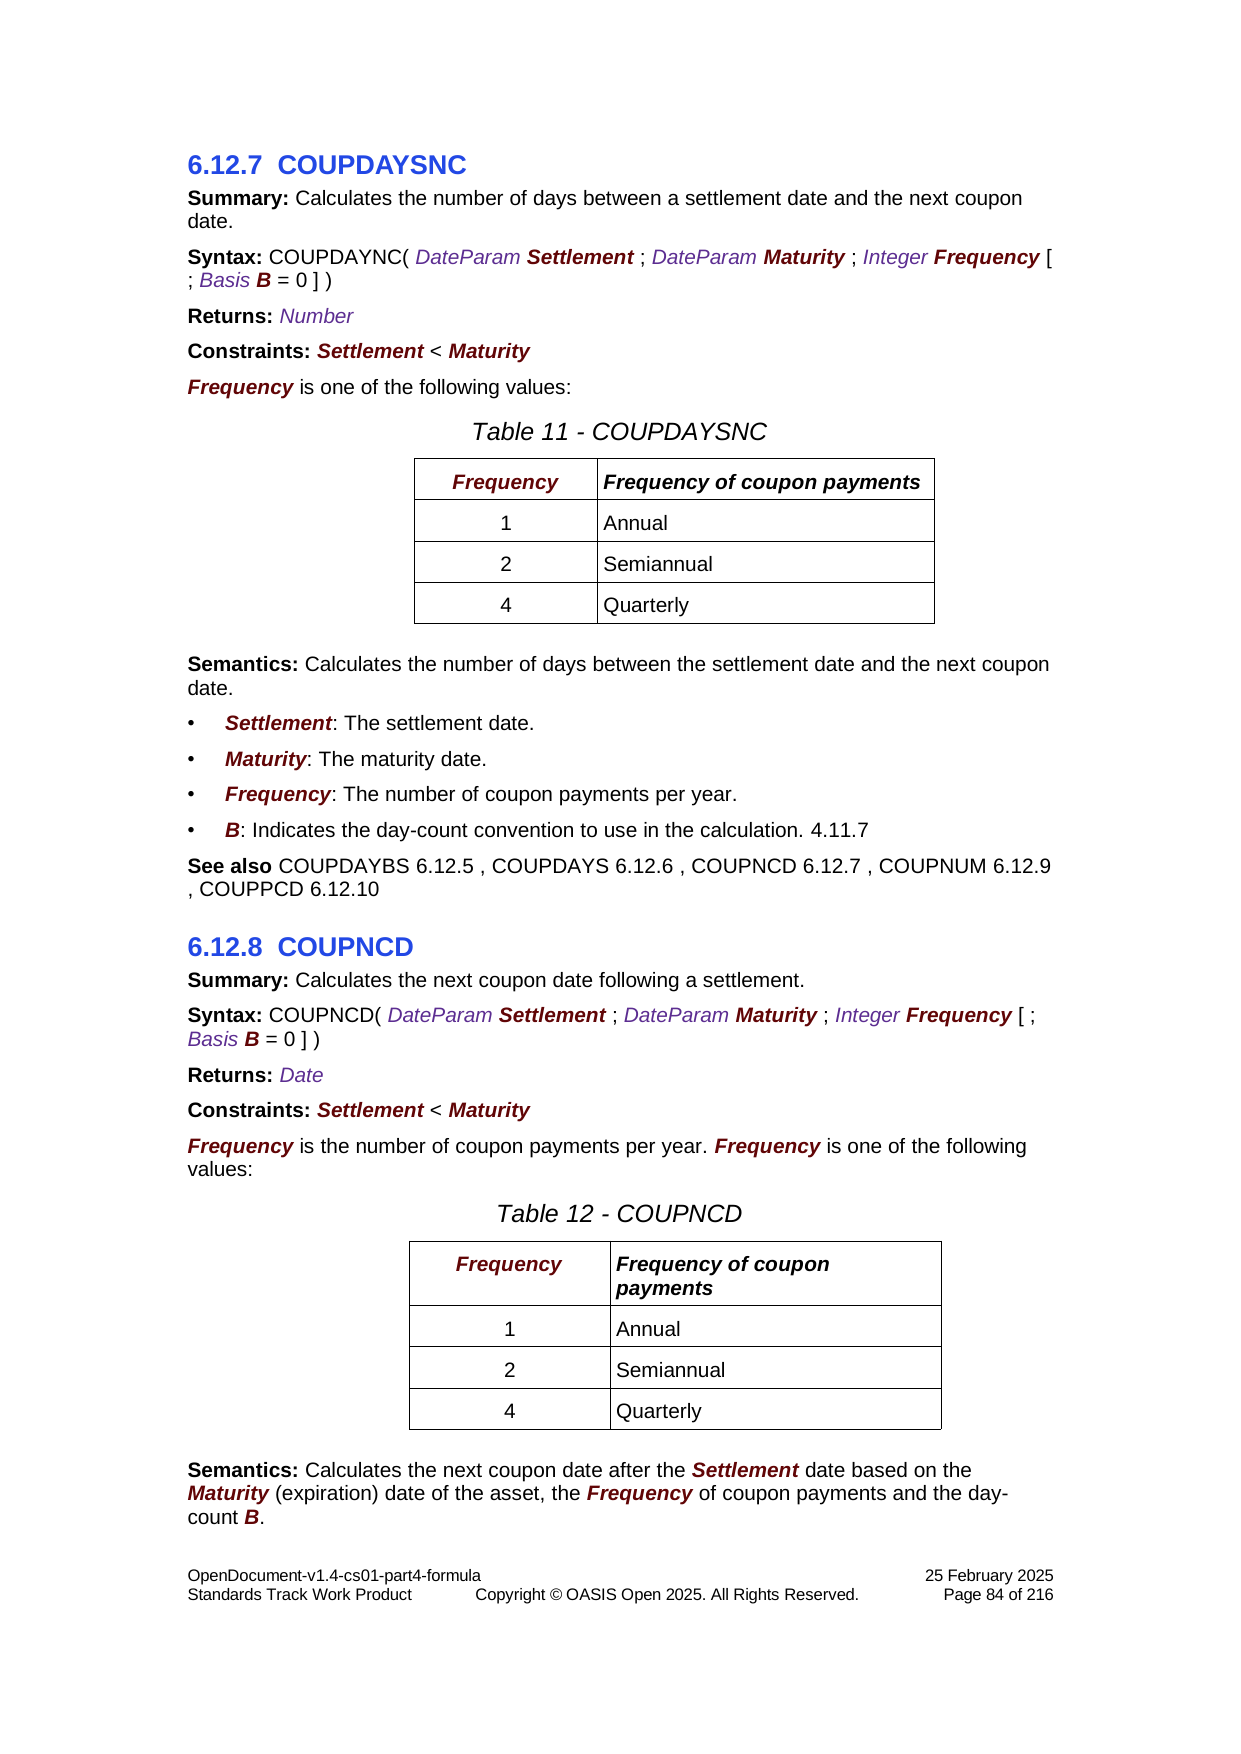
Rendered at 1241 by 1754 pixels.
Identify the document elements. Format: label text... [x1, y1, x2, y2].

table_cell Annual [611, 1306, 941, 1346]
subtitle COUPNCD [187, 932, 1053, 962]
text Semantics: Calculates the number of days between the settlement date and the next coupon date. [187, 629, 1053, 699]
text Syntax: COUPDAYNC( DateParam Settlement ; DateParam Maturity ; Integer Frequency [ ; Basis B = 0 ] ) [187, 245, 1053, 292]
table_cell 2 [410, 1347, 610, 1387]
text Returns: Date [187, 1063, 1053, 1087]
table_cell 1 [410, 1306, 610, 1346]
table_cell Semiannual [611, 1347, 941, 1387]
table_cell Semiannual [598, 542, 934, 582]
list Settlement: The settlement date. [187, 712, 1053, 735]
table_cell 4 [410, 1389, 610, 1429]
text Frequency is the number of coupon payments per year. Frequency is one of the following values: [187, 1134, 1053, 1181]
text See also COUPDAYBS 6.12.5 , COUPDAYS 6.12.6 , COUPNCD 6.12.7 , COUPNUM 6.12.9 , COUPPCD 6.12.10 [187, 854, 1053, 901]
table_header Frequency of coupon payments [611, 1242, 941, 1305]
text Semantics: Calculates the next coupon date after the Settlement date based on the Maturity (expiration) date of the asset, the Frequency of coupon payments and the day-count B. [187, 1435, 1053, 1529]
text Frequency is one of the following values: [187, 376, 1053, 399]
text Summary: Calculates the number of days between a settlement date and the next coupon date. [187, 186, 1053, 233]
table_cell 1 [415, 500, 597, 541]
text Summary: Calculates the next coupon date following a settlement. [187, 968, 1053, 992]
text Table 11 - COUPDAYSNC [187, 418, 1053, 446]
text Syntax: COUPNCD( DateParam Settlement ; DateParam Maturity ; Integer Frequency [ ; Basis B = 0 ] ) [187, 1004, 1053, 1051]
list Maturity: The maturity date. [187, 747, 1053, 771]
list Frequency: The number of coupon payments per year. [187, 783, 1053, 806]
table_cell 2 [415, 542, 597, 582]
table_header Frequency of coupon payments [598, 459, 934, 499]
text Constraints: Settlement < Maturity [187, 340, 1053, 363]
table_cell 4 [415, 583, 597, 623]
table_header Frequency [415, 459, 597, 499]
subtitle COUPDAYSNC [187, 150, 1053, 180]
table_cell Annual [598, 500, 934, 541]
list B: Indicates the day-count convention to use in the calculation. 4.11.7 [187, 818, 1053, 842]
text Table 12 - COUPNCD [187, 1200, 1053, 1228]
table_cell Quarterly [611, 1389, 941, 1429]
text Constraints: Settlement < Maturity [187, 1099, 1053, 1122]
text Returns: Number [187, 304, 1053, 328]
table_cell Quarterly [598, 583, 934, 623]
table_header Frequency [410, 1242, 610, 1305]
